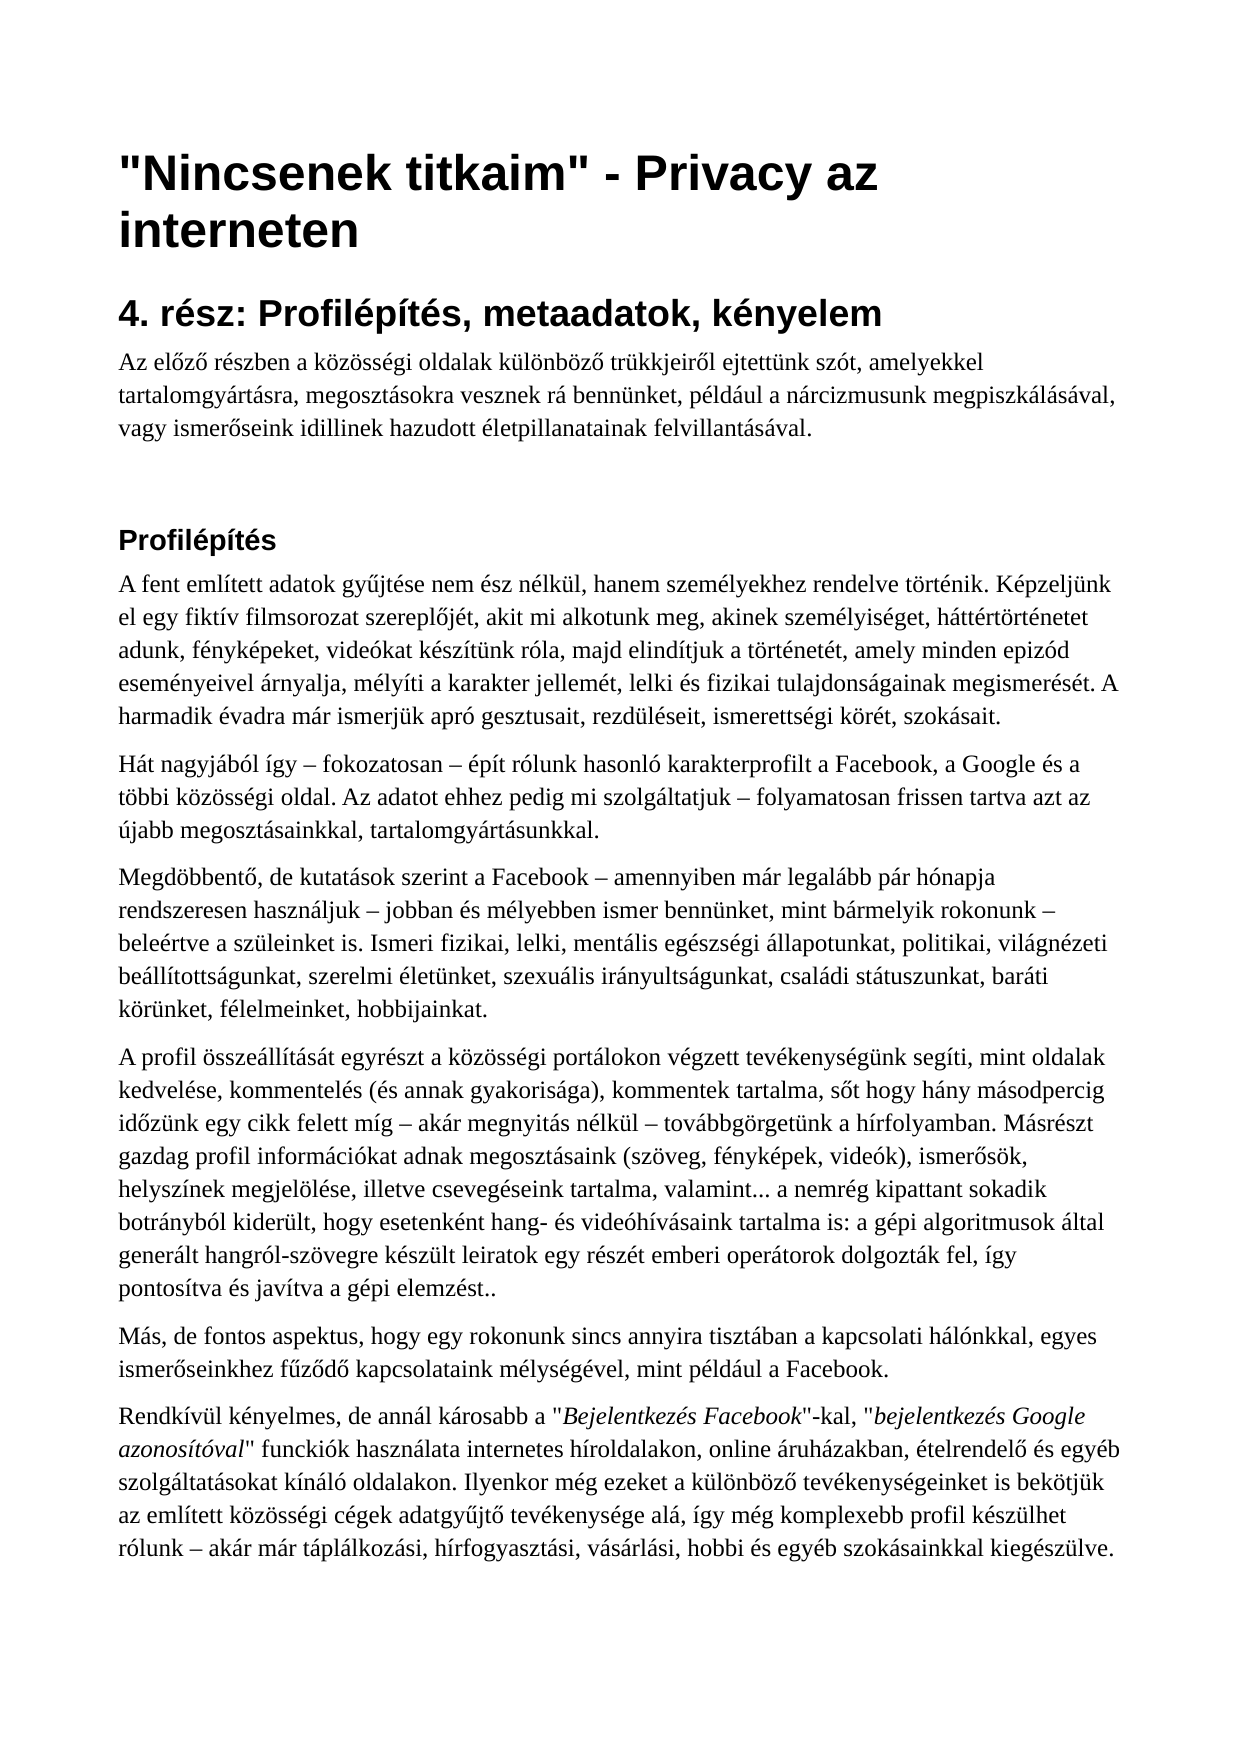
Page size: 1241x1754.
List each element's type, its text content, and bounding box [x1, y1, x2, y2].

subtitle 4. rész: Profilépítés, metaadatok, kényelem [118, 291, 1122, 334]
text Hát nagyjából így – fokozatosan – épít rólunk hasonló karakterprofilt a Facebook, a Google és a többi közösségi oldal. Az adatot ehhez pedig mi szolgáltatjuk – folyamatosan frissen tartva azt az újabb megosztásainkkal, tartalomgyártásunkkal. [118, 749, 1122, 843]
text Az előző részben a közösségi oldalak különböző trükkjeiről ejtettünk szót, amelyekkel tartalomgyártásra, megosztásokra vesznek rá bennünket, például a nárcizmusunk megpiszkálásával, vagy ismerőseink idillinek hazudott életpillanatainak felvillantásával. [118, 347, 1122, 442]
text A profil összeállítását egyrészt a közösségi portálokon végzett tevékenységünk segíti, mint oldalak kedvelése, kommentelés (és annak gyakorisága), kommentek tartalma, sőt hogy hány másodpercig időzünk egy cikk felett míg – akár megnyitás nélkül – továbbgörgetünk a hírfolyamban. Másrészt gazdag profil információkat adnak megosztásaink (szöveg, fényképek, videók), ismerősök, helyszínek megjelölése, illetve csevegéseink tartalma, valamint... a nemrég kipattant sokadik botrányból kiderült, hogy esetenként hang- és videóhívásaink tartalma is: a gépi algoritmusok által generált hangról-szövegre készült leiratok egy részét emberi operátorok dolgozták fel, így pontosítva és javítva a gépi elemzést.. [118, 1042, 1122, 1302]
subtitle Profilépítés [118, 523, 1122, 556]
text Megdöbbentő, de kutatások szerint a Facebook – amennyiben már legalább pár hónapja rendszeresen használjuk – jobban és mélyebben ismer bennünket, mint bármelyik rokonunk – beleértve a szüleinket is. Ismeri fizikai, lelki, mentális egészségi állapotunkat, politikai, világnézeti beállítottságunkat, szerelmi életünket, szexuális irányultságunkat, családi státuszunkat, baráti körünket, félelmeinket, hobbijainkat. [118, 862, 1122, 1023]
text Rendkívül kényelmes, de annál károsabb a "Bejelentkezés Facebook"-kal, "bejelentkezés Google azonosítóval" funckiók használata internetes híroldalakon, online áruházakban, ételrendelő és egyéb szolgáltatásokat kínáló oldalakon. Ilyenkor még ezeket a különböző tevékenységeinket is bekötjük az említett közösségi cégek adatgyűjtő tevékenysége alá, így még komplexebb profil készülhet rólunk – akár már táplálkozási, hírfogyasztási, vásárlási, hobbi és egyéb szokásainkkal kiegészülve. [118, 1401, 1122, 1562]
text Más, de fontos aspektus, hogy egy rokonunk sincs annyira tisztában a kapcsolati hálónkkal, egyes ismerőseinkhez fűződő kapcsolataink mélységével, mint például a Facebook. [118, 1321, 1122, 1382]
subtitle "Nincsenek titkaim" - Privacy az interneten [118, 143, 1122, 258]
text A fent említett adatok gyűjtése nem ész nélkül, hanem személyekhez rendelve történik. Képzeljünk el egy fiktív filmsorozat szereplőjét, akit mi alkotunk meg, akinek személyiséget, háttértörténetet adunk, fényképeket, videókat készítünk róla, majd elindítjuk a történetét, amely minden epizód eseményeivel árnyalja, mélyíti a karakter jellemét, lelki és fizikai tulajdonságainak megismerését. A harmadik évadra már ismerjük apró gesztusait, rezdüléseit, ismerettségi körét, szokásait. [118, 569, 1122, 730]
